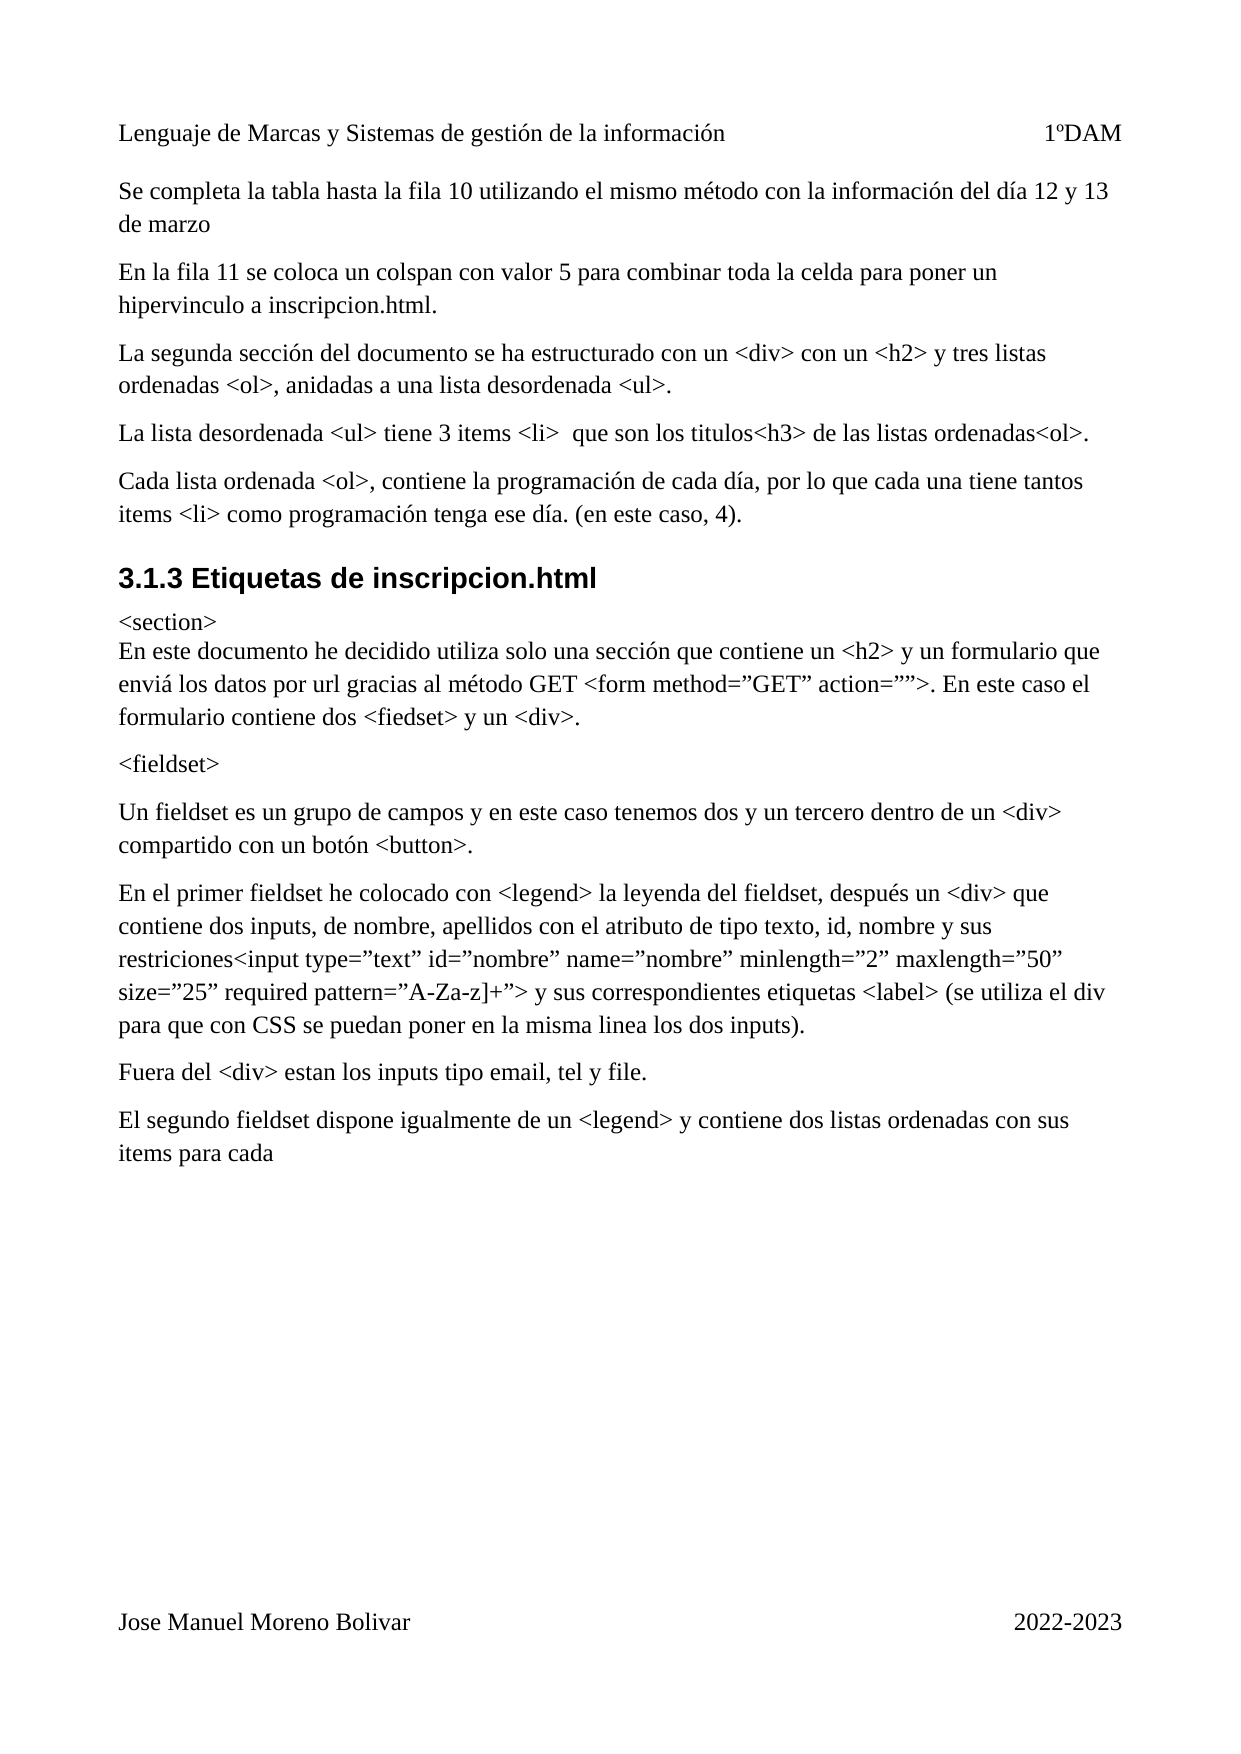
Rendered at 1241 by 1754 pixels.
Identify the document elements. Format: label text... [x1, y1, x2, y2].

text Cada lista ordenada <ol>, contiene la programación de cada día, por lo que cada una tiene tantos items <li> como programación tenga ese día. (en este caso, 4). [118, 466, 1122, 528]
text El segundo fieldset dispone igualmente de un <legend> y contiene dos listas ordenadas con sus items para cada [118, 1105, 1122, 1167]
text <fieldset> [118, 749, 1122, 778]
text La segunda sección del documento se ha estructurado con un <div> con un <h2> y tres listas ordenadas <ol>, anidadas a una lista desordenada <ul>. [118, 338, 1122, 399]
text En la fila 11 se coloca un colspan con valor 5 para combinar toda la celda para poner un hipervinculo a inscripcion.html. [118, 257, 1122, 319]
text En el primer fieldset he colocado con <legend> la leyenda del fieldset, después un <div> que contiene dos inputs, de nombre, apellidos con el atributo de tipo texto, id, nombre y sus restriciones<input type=”text” id=”nombre” name=”nombre” minlength=”2” maxlength=”50” size=”25” required pattern=”A-Za-z]+”> y sus correspondientes etiquetas <label> (se utiliza el div para que con CSS se puedan poner en la misma linea los dos inputs). [118, 878, 1122, 1038]
text La lista desordenada <ul> tiene 3 items <li> que son los titulos<h3> de las listas ordenadas<ol>. [118, 418, 1122, 447]
text Un fieldset es un grupo de campos y en este caso tenemos dos y un tercero dentro de un <div> compartido con un botón <button>. [118, 797, 1122, 859]
text Se completa la tabla hasta la fila 10 utilizando el mismo método con la información del día 12 y 13 de marzo [118, 176, 1122, 238]
subtitle 3.1.3 Etiquetas de inscripcion.html [118, 561, 1122, 594]
text Fuera del <div> estan los inputs tipo email, tel y file. [118, 1057, 1122, 1086]
text <section> [118, 607, 1122, 636]
text En este documento he decidido utiliza solo una sección que contiene un <h2> y un formulario que enviá los datos por url gracias al método GET <form method=”GET” action=””>. En este caso el formulario contiene dos <fiedset> y un <div>. [118, 636, 1122, 731]
